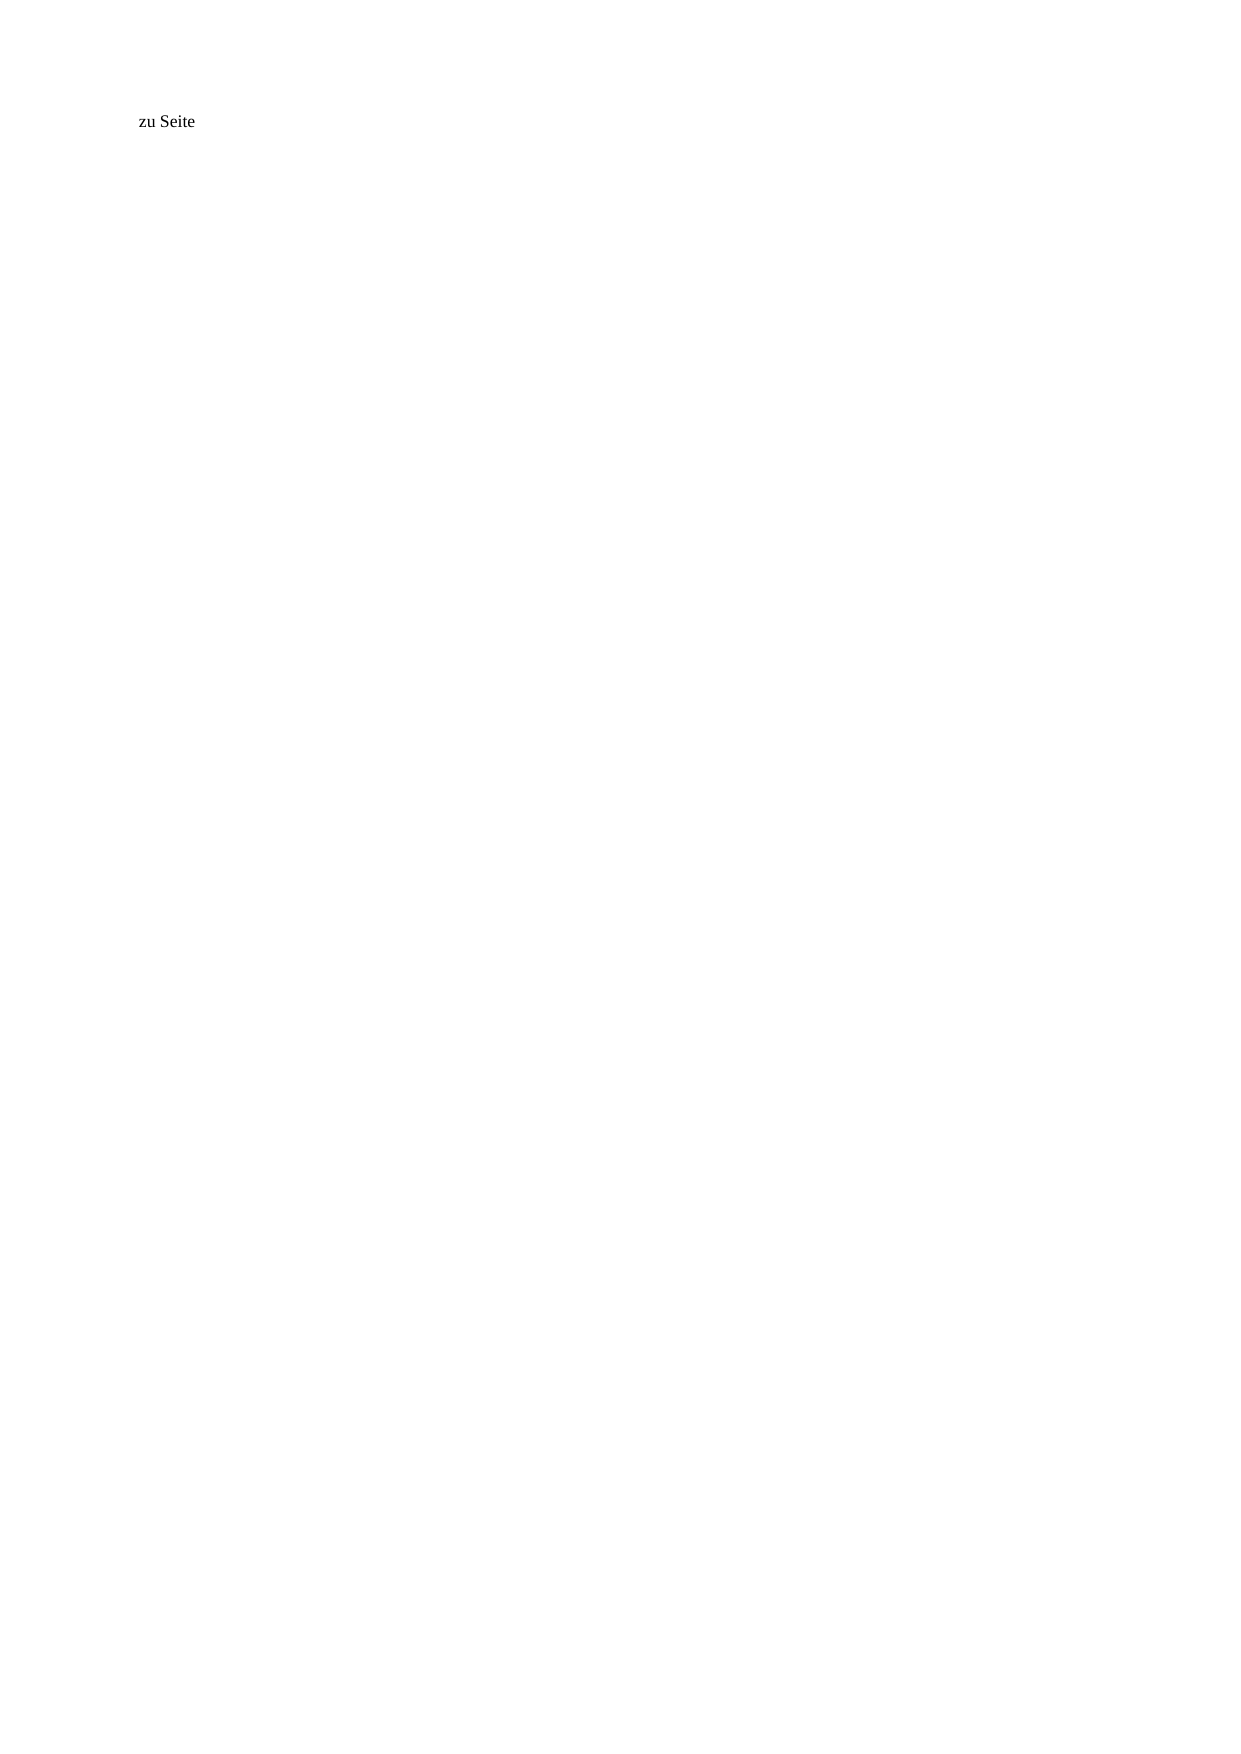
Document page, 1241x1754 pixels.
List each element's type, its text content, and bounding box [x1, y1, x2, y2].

text zu Seite [139, 111, 1038, 131]
